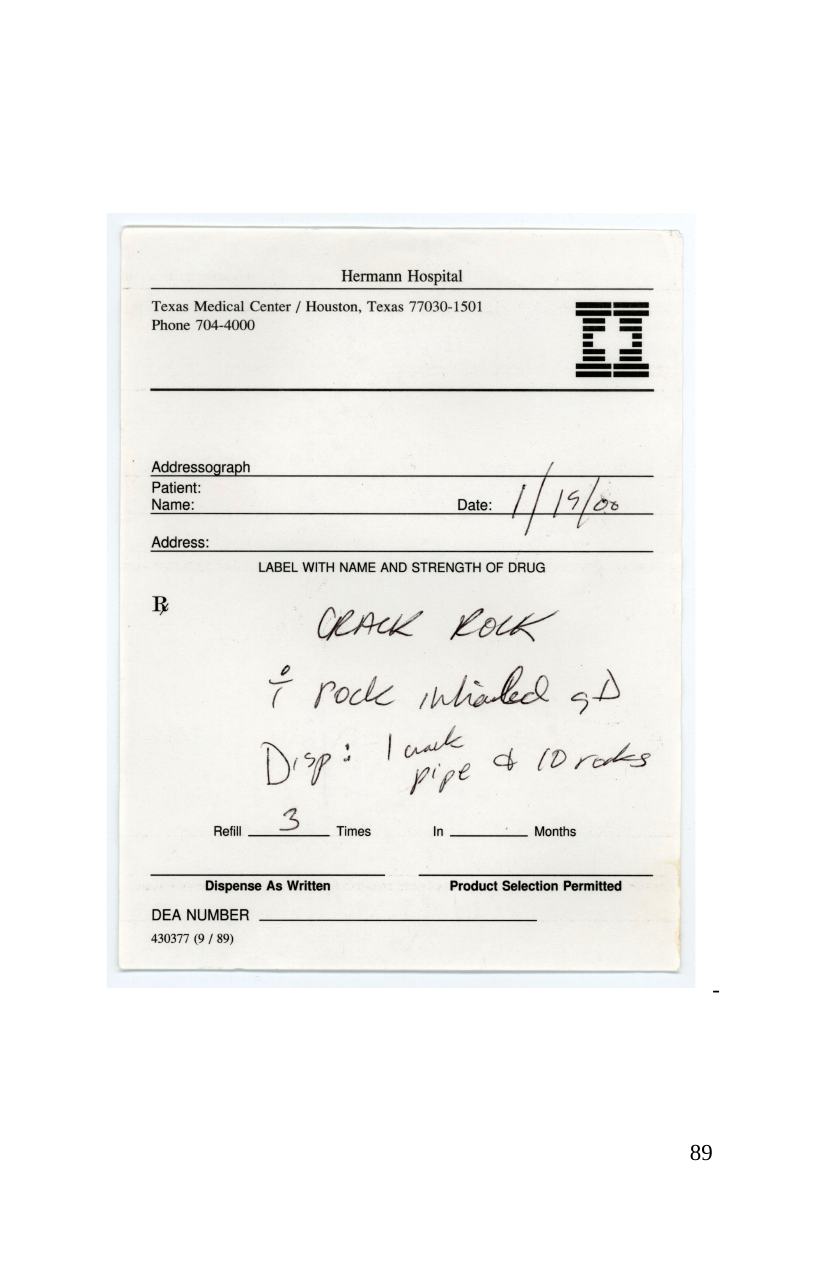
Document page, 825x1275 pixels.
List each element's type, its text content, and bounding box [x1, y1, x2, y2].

picture [106, 213, 696, 988]
subtitle ­ [90, 204, 712, 997]
